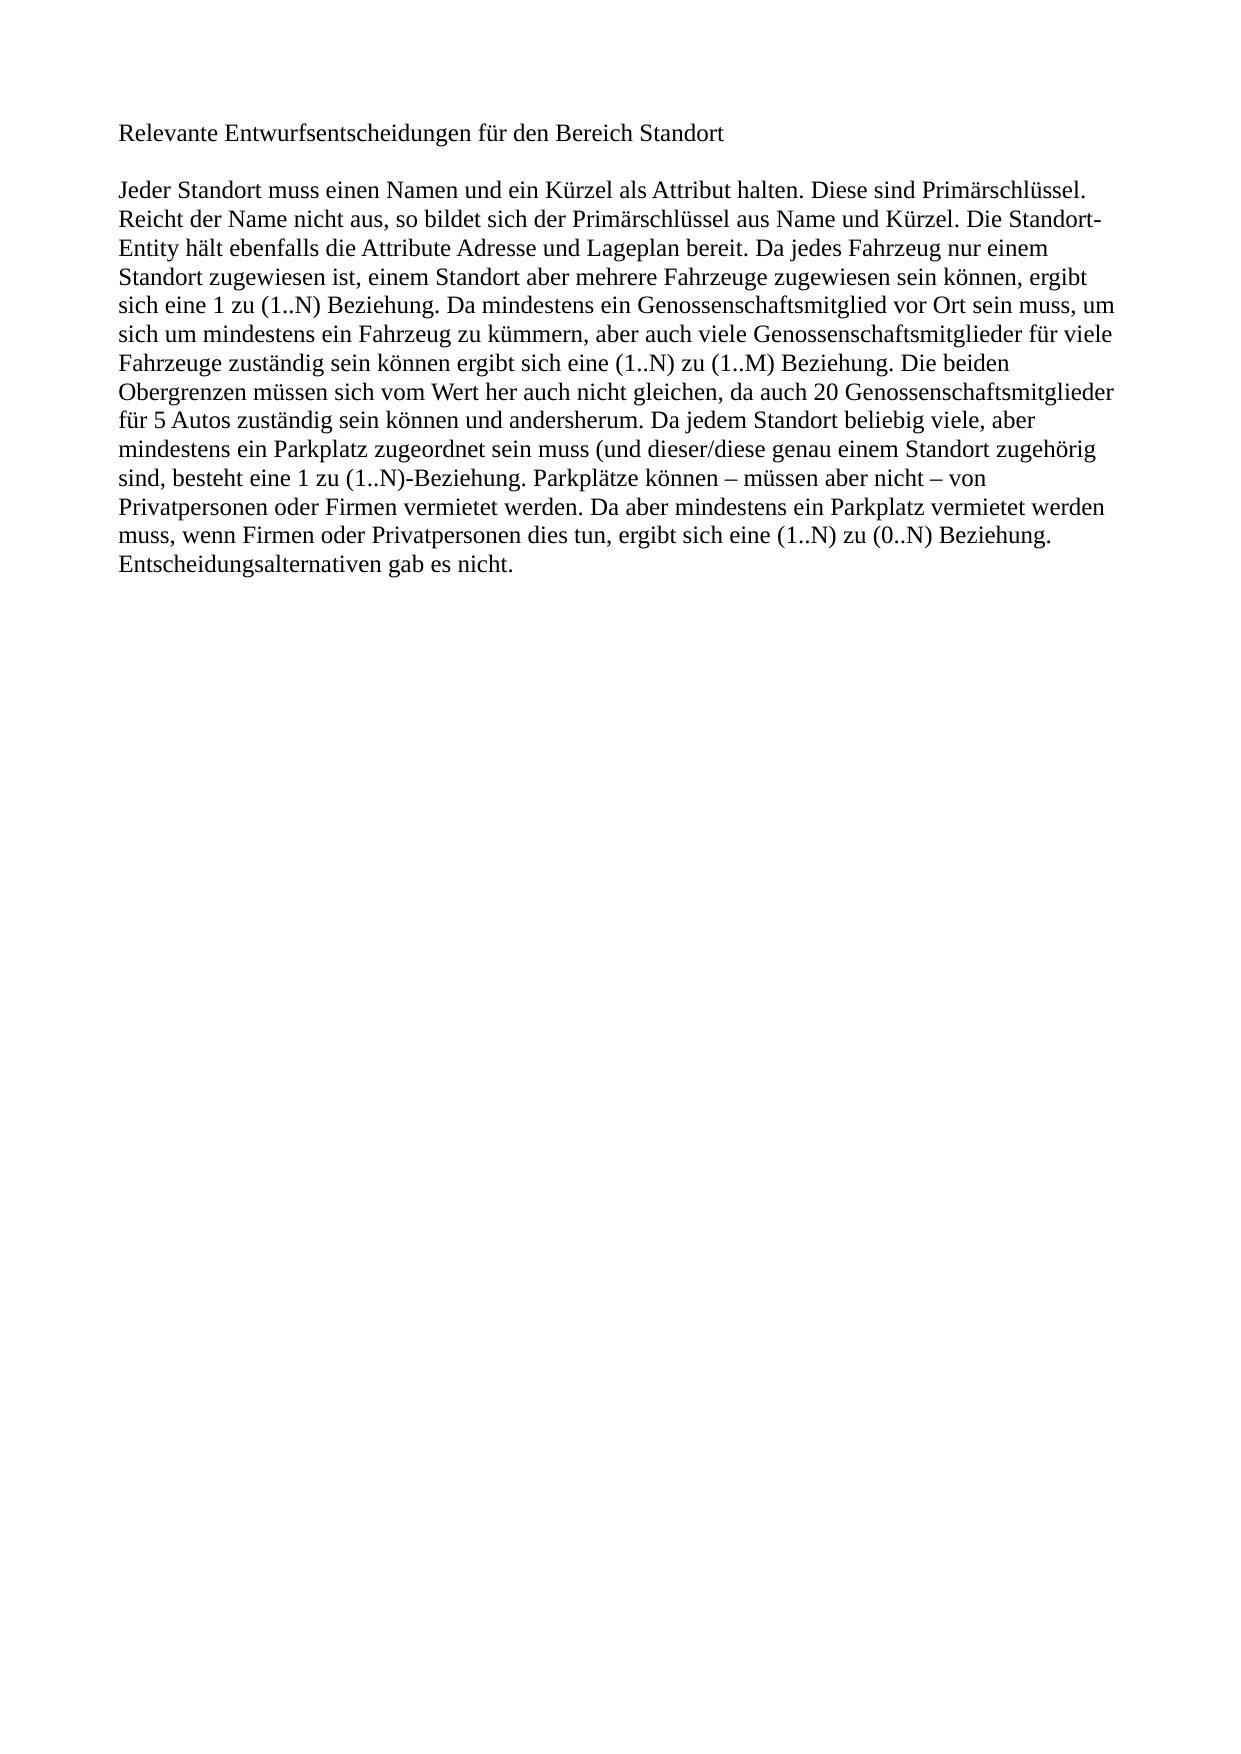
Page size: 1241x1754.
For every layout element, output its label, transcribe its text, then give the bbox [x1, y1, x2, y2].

text Jeder Standort muss einen Namen und ein Kürzel als Attribut halten. Diese sind Primärschlüssel. Reicht der Name nicht aus, so bildet sich der Primärschlüssel aus Name und Kürzel. Die Standort-Entity hält ebenfalls die Attribute Adresse und Lageplan bereit. Da jedes Fahrzeug nur einem Standort zugewiesen ist, einem Standort aber mehrere Fahrzeuge zugewiesen sein können, ergibt sich eine 1 zu (1..N) Beziehung. Da mindestens ein Genossenschaftsmitglied vor Ort sein muss, um sich um mindestens ein Fahrzeug zu kümmern, aber auch viele Genossenschaftsmitglieder für viele Fahrzeuge zuständig sein können ergibt sich eine (1..N) zu (1..M) Beziehung. Die beiden Obergrenzen müssen sich vom Wert her auch nicht gleichen, da auch 20 Genossenschaftsmitglieder für 5 Autos zuständig sein können und andersherum. Da jedem Standort beliebig viele, aber mindestens ein Parkplatz zugeordnet sein muss (und dieser/diese genau einem Standort zugehörig sind, besteht eine 1 zu (1..N)-Beziehung. Parkplätze können – müssen aber nicht – von Privatpersonen oder Firmen vermietet werden. Da aber mindestens ein Parkplatz vermietet werden muss, wenn Firmen oder Privatpersonen dies tun, ergibt sich eine (1..N) zu (0..N) Beziehung. [118, 176, 1122, 549]
text Entscheidungsalternativen gab es nicht. [118, 549, 1122, 578]
text Relevante Entwurfsentscheidungen für den Bereich Standort [118, 118, 1122, 147]
